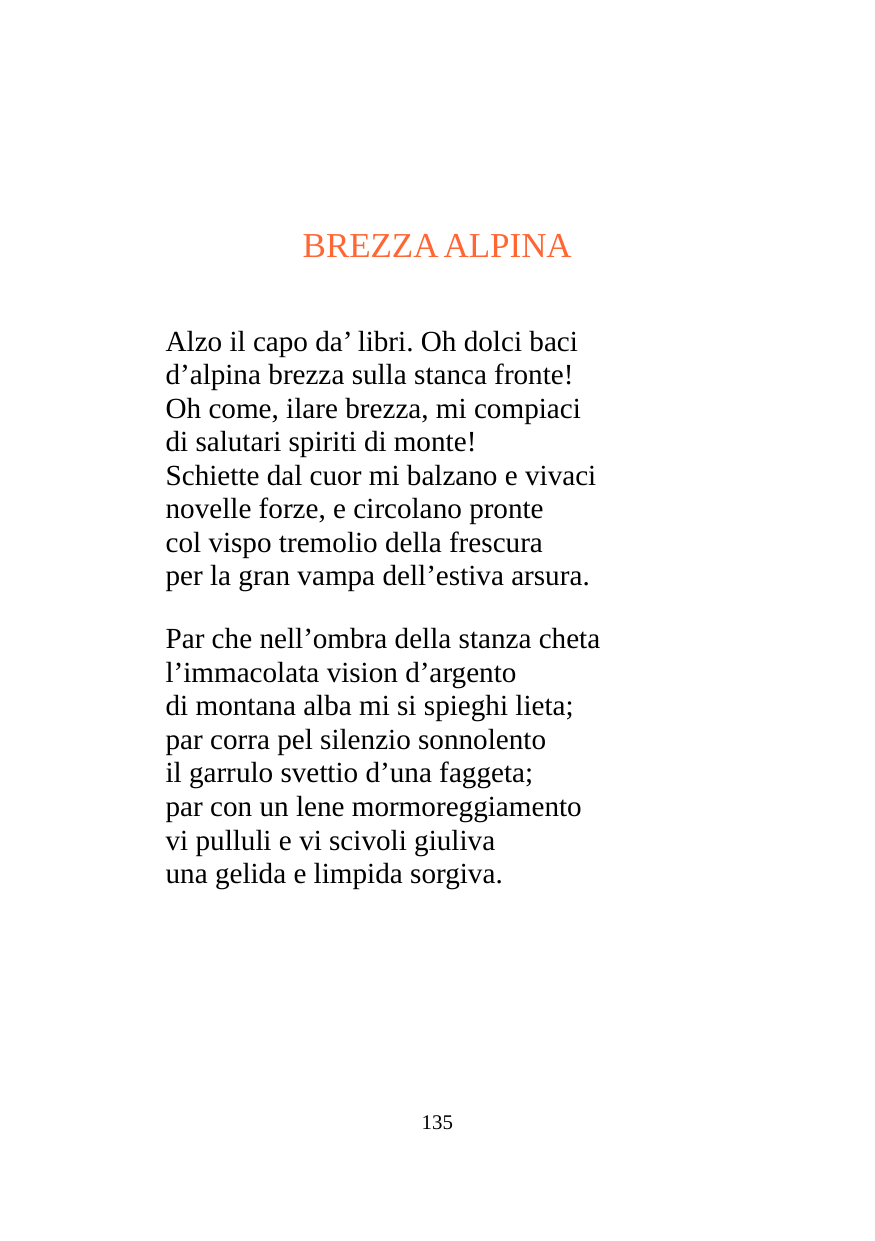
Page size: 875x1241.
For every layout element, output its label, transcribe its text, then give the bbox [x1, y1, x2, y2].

text Par che nell’ombra della stanza cheta l’immacolata vision d’argento di montana alba mi si spieghi lieta; par corra pel silenzio sonnolento il garrulo svettio d’una faggeta; par con un lene mormoreggiamento vi pulluli e vi scivoli giuliva una gelida e limpida sorgiva. [165, 621, 768, 890]
subtitle BREZZA ALPINA [106, 224, 768, 264]
text Alzo il capo da’ libri. Oh dolci baci d’alpina brezza sulla stanca fronte! Oh come, ilare brezza, mi compiaci di salutari spiriti di monte! Schiette dal cuor mi balzano e vivaci novelle forze, e circolano pronte col vispo tremolio della frescura per la gran vampa dell’estiva arsura. [165, 324, 768, 592]
